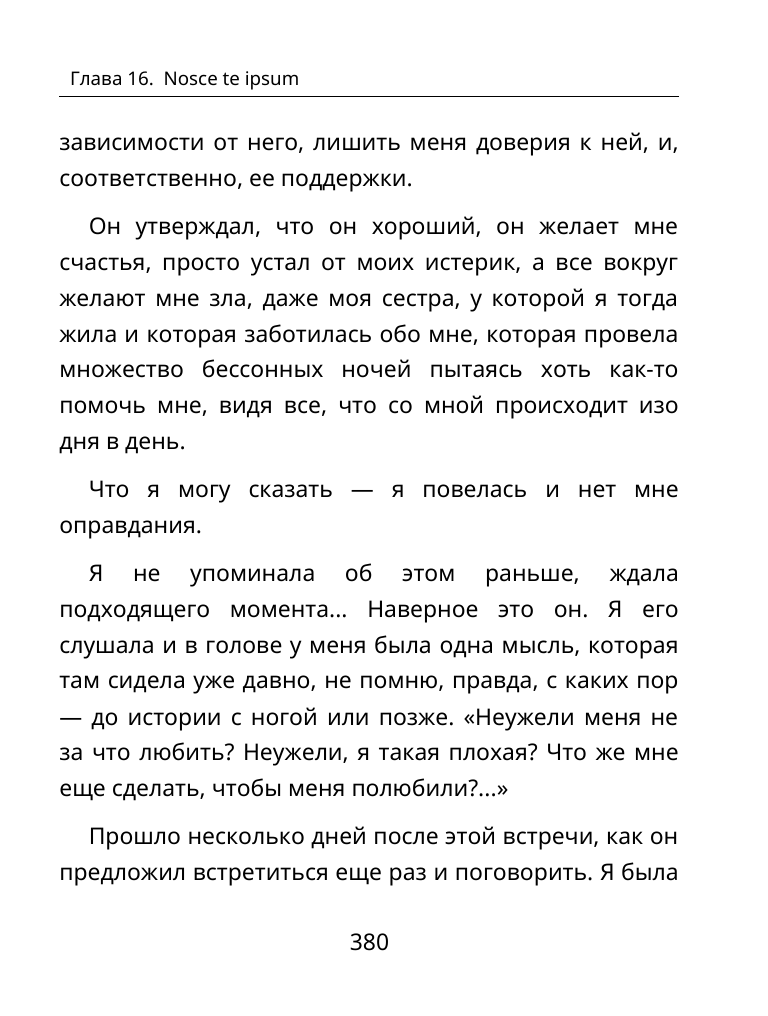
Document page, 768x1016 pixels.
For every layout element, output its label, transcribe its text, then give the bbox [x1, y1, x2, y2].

text Он утверждал, что он хороший, он желает мне счастья, просто устал от моих истерик, а все вокруг желают мне зла, даже моя сестра, у которой я тогда жила и которая заботилась обо мне, которая провела множество бессонных ночей пытаясь хоть как-то помочь мне, видя все, что со мной происходит изо дня в день. [59, 210, 679, 457]
text Прошло несколько дней после этой встречи, как он предложил встретиться еще раз и поговорить. Я была [59, 820, 679, 887]
text Что я могу сказать — я повелась и нет мне оправдания. [59, 473, 679, 540]
text Я не упоминала об этом раньше, ждала подходящего момента... Наверное это он. Я его слушала и в голове у меня была одна мысль, которая там сидела уже давно, не помню, правда, с каких пор — до истории с ногой или позже. «Неужели меня не за что любить? Неужели, я такая плохая? Что же мне еще сделать, чтобы меня полюбили?...» [59, 557, 679, 803]
text зависимости от него, лишить меня доверия к ней, и, соответственно, ее поддержки. [59, 126, 679, 193]
